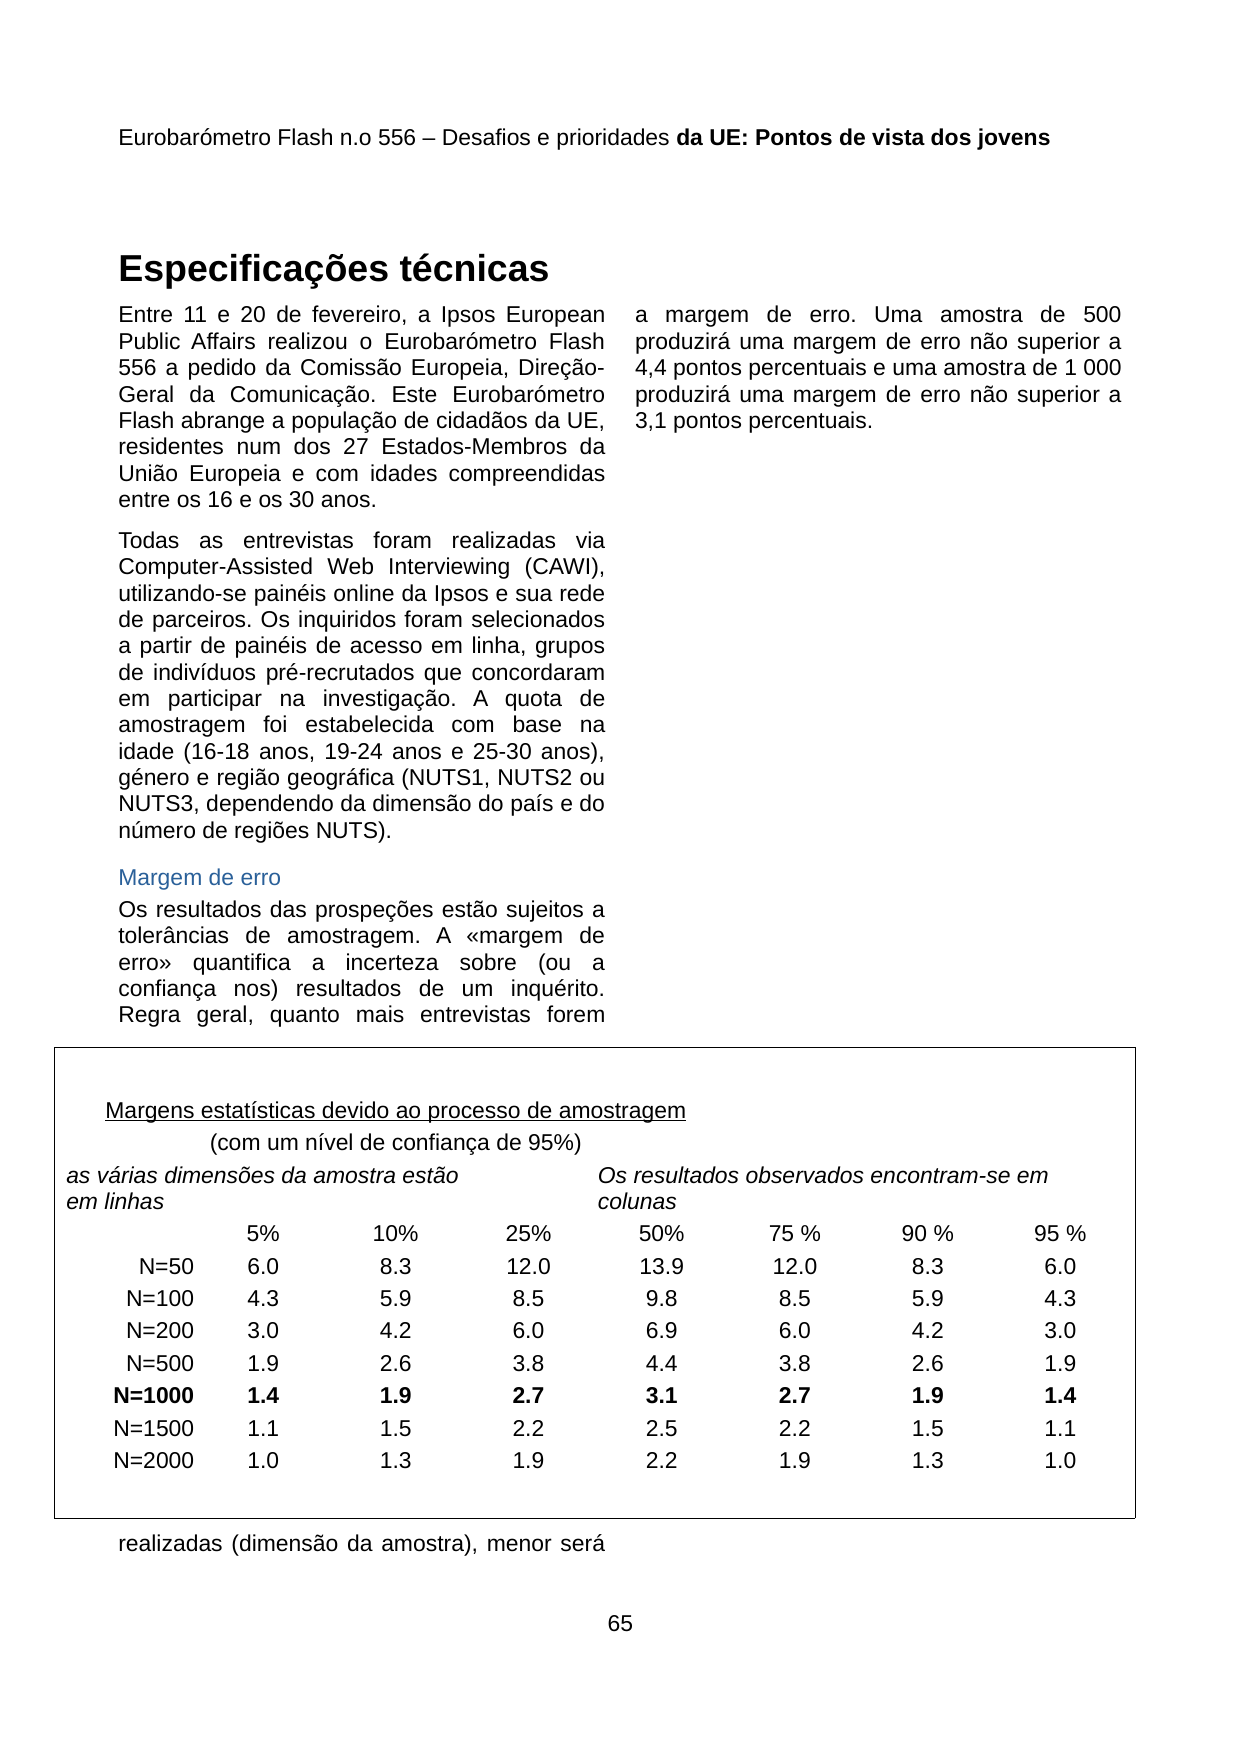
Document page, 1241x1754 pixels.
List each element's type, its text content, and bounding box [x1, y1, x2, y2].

table_cell as várias dimensões da amostra estão em linhas [63, 1159, 462, 1217]
table_cell 2,5 [595, 1412, 728, 1444]
table_cell 10% [329, 1217, 462, 1250]
table_cell [462, 1159, 595, 1217]
table_cell N=2000 [63, 1444, 197, 1476]
table_cell 6,0 [462, 1315, 595, 1347]
table_cell N=200 [63, 1315, 197, 1347]
text [55, 1048, 1135, 1518]
table_cell N=100 [63, 1282, 197, 1314]
table_cell 1,9 [994, 1347, 1126, 1379]
table_cell 2,2 [728, 1412, 861, 1444]
table_cell 2,2 [462, 1412, 595, 1444]
table_cell 2,6 [329, 1347, 462, 1379]
table_cell 1,5 [329, 1412, 462, 1444]
text a margem de erro. Uma amostra de 500 produzirá uma margem de erro não superior a 4,4 pontos percentuais e uma amostra de 1 000 produzirá uma margem de erro não superior a 3,1 pontos percentuais. [635, 301, 1122, 433]
table_cell N=1000 [63, 1379, 197, 1412]
table_cell 9,8 [595, 1282, 728, 1314]
subtitle Especificações técnicas [118, 246, 1122, 289]
text Entre 11 e 20 de fevereiro, a Ipsos European Public Affairs realizou o Eurobarómetro Flash 556 a pedido da Comissão Europeia, Direção-Geral da Comunicação. Este Eurobarómetro Flash abrange a população de cidadãos da UE, residentes num dos 27 Estados-Membros da União Europeia e com idades compreendidas entre os 16 e os 30 anos. [118, 301, 605, 512]
text realizadas (dimensão da amostra), menor será [118, 1519, 605, 1556]
table_cell N=50 [63, 1250, 197, 1282]
table_cell N=1500 [63, 1412, 197, 1444]
table_cell 2,6 [861, 1347, 994, 1379]
table_cell 8,5 [728, 1282, 861, 1314]
table_cell 6,0 [994, 1250, 1126, 1282]
table_cell 8,3 [861, 1250, 994, 1282]
table_cell 6,0 [197, 1250, 329, 1282]
table_cell 3,1 [595, 1379, 728, 1412]
table_cell 1,9 [329, 1379, 462, 1412]
text Todas as entrevistas foram realizadas via Computer-Assisted Web Interviewing (CAWI), utilizando-se painéis online da Ipsos e sua rede de parceiros. Os inquiridos foram selecionados a partir de painéis de acesso em linha, grupos de indivíduos pré-recrutados que concordaram em participar na investigação. A quota de amostragem foi estabelecida com base na idade (16-18 anos, 19-24 anos e 25-30 anos), género e região geográfica (NUTS1, NUTS2 ou NUTS3, dependendo da dimensão do país e do número de regiões NUTS). [118, 527, 605, 843]
table_cell 8,5 [462, 1282, 595, 1314]
table_cell 3,8 [462, 1347, 595, 1379]
table_header Margens estatísticas devido ao processo de amostragem [63, 1094, 728, 1126]
table_cell 1,4 [994, 1379, 1126, 1412]
table_cell 1,9 [462, 1444, 595, 1476]
table_cell 1,4 [197, 1379, 329, 1412]
table_cell 1,9 [197, 1347, 329, 1379]
table_cell 1,5 [861, 1412, 994, 1444]
table_cell 50% [595, 1217, 728, 1250]
table_cell 90 % [861, 1217, 994, 1250]
table_cell 1,9 [861, 1379, 994, 1412]
table_header [994, 1094, 1126, 1126]
table_cell (com um nível de confiança de 95%) [63, 1126, 728, 1159]
table_cell 13,9 [595, 1250, 728, 1282]
table_cell [994, 1126, 1126, 1159]
table_cell 2,7 [728, 1379, 861, 1412]
table_cell 6,9 [595, 1315, 728, 1347]
table_cell 4,2 [329, 1315, 462, 1347]
table_cell Os resultados observados encontram-se em colunas [595, 1159, 1126, 1217]
table_cell 2,7 [462, 1379, 595, 1412]
table_cell 6,0 [728, 1315, 861, 1347]
table_cell 3,0 [994, 1315, 1126, 1347]
table_cell [728, 1126, 861, 1159]
table_cell N=500 [63, 1347, 197, 1379]
table_cell 1,0 [994, 1444, 1126, 1476]
table_cell 4,3 [197, 1282, 329, 1314]
table_cell 25% [462, 1217, 595, 1250]
table_cell 1,1 [994, 1412, 1126, 1444]
table_cell 75 % [728, 1217, 861, 1250]
table_cell [861, 1126, 994, 1159]
table_cell 12,0 [728, 1250, 861, 1282]
table_cell 4,3 [994, 1282, 1126, 1314]
table_cell 4,2 [861, 1315, 994, 1347]
table_cell 1,3 [329, 1444, 462, 1476]
table_cell 95 % [994, 1217, 1126, 1250]
table_cell 12,0 [462, 1250, 595, 1282]
table_cell 1,0 [197, 1444, 329, 1476]
table_header [861, 1094, 994, 1126]
text Margem de erro [118, 864, 605, 890]
table_cell 5,9 [329, 1282, 462, 1314]
table_cell 3,8 [728, 1347, 861, 1379]
table_cell 4,4 [595, 1347, 728, 1379]
text Os resultados das prospeções estão sujeitos a tolerâncias de amostragem. A «margem de erro» quantifica a incerteza sobre (ou a confiança nos) resultados de um inquérito. Regra geral, quanto mais entrevistas forem [118, 896, 605, 1047]
table_header [728, 1094, 861, 1126]
table_cell 5,9 [861, 1282, 994, 1314]
table_cell 2,2 [595, 1444, 728, 1476]
table_cell 8,3 [329, 1250, 462, 1282]
table_cell 5% [197, 1217, 329, 1250]
table_cell 3,0 [197, 1315, 329, 1347]
table_cell 1,9 [728, 1444, 861, 1476]
table_cell 1,1 [197, 1412, 329, 1444]
table_cell 1,3 [861, 1444, 994, 1476]
table_cell [63, 1217, 197, 1250]
